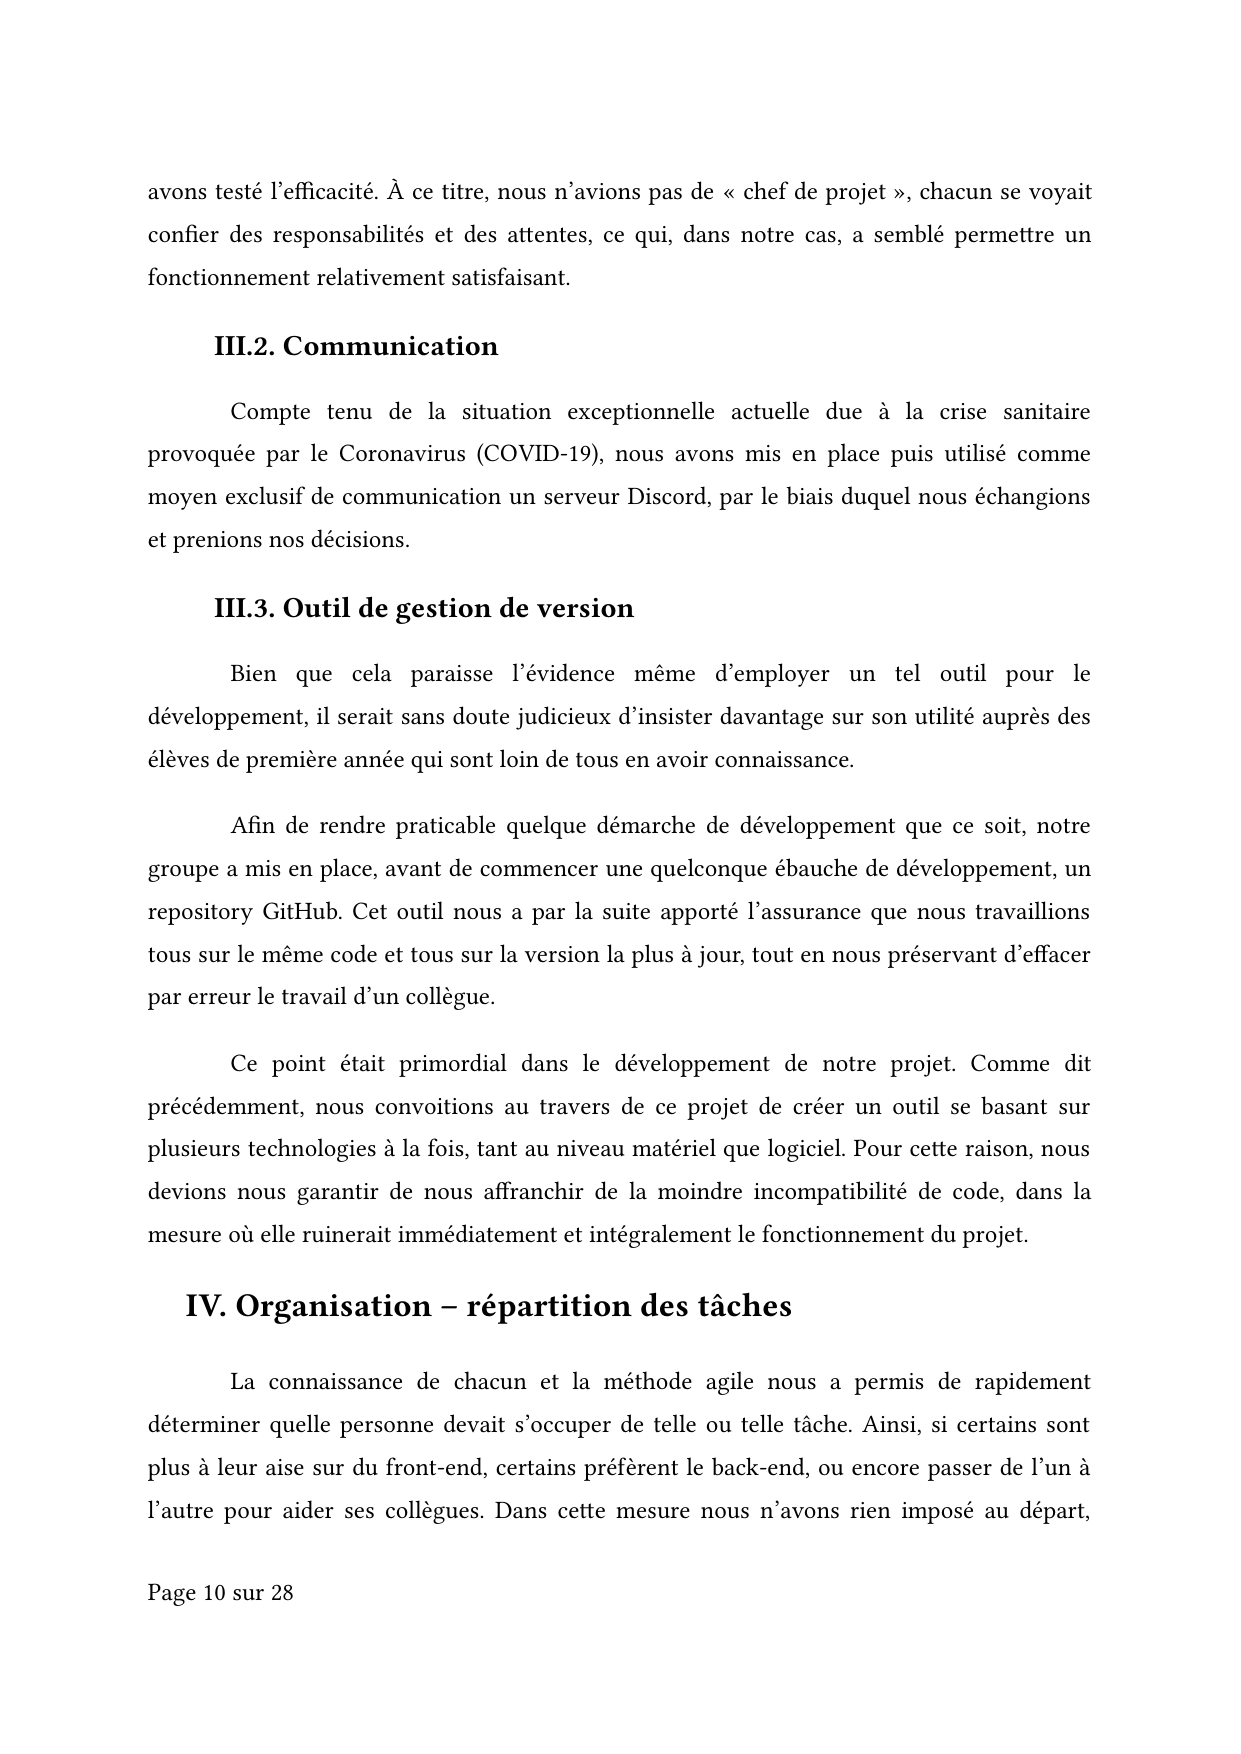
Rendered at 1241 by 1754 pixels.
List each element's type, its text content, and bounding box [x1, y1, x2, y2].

text Ce point était primordial dans le développement de notre projet. Comme dit précédemment, nous convoitions au travers de ce projet de créer un outil se basant sur plusieurs technologies à la fois, tant au niveau matériel que logiciel. Pour cette raison, nous devions nous garantir de nous affranchir de la moindre incompatibilité de code, dans la mesure où elle ruinerait immédiatement et intégralement le fonctionnement du projet. [148, 1049, 1093, 1249]
text La connaissance de chacun et la méthode agile nous a permis de rapidement déterminer quelle personne devait s’occuper de telle ou telle tâche. Ainsi, si certains sont plus à leur aise sur du front-end, certains préfèrent le back-end, ou encore passer de l’un à l’autre pour aider ses collègues. Dans cette mesure nous n’avons rien imposé au départ, [148, 1367, 1093, 1524]
subtitle Organisation – répartition des tâches [177, 1287, 1093, 1324]
text avons testé l’efficacité. À ce titre, nous n’avions pas de « chef de projet », chacun se voyait confier des responsabilités et des attentes, ce qui, dans notre cas, a semblé permettre un fonctionnement relativement satisfaisant. [148, 177, 1093, 291]
subtitle Outil de gestion de version [148, 592, 1093, 625]
text Compte tenu de la situation exceptionnelle actuelle due à la crise sanitaire provoquée par le Coronavirus (COVID-19), nous avons mis en place puis utilisé comme moyen exclusif de communication un serveur Discord, par le biais duquel nous échangions et prenions nos décisions. [148, 397, 1093, 554]
subtitle Communication [148, 329, 1093, 362]
text Afin de rendre praticable quelque démarche de développement que ce soit, notre groupe a mis en place, avant de commencer une quelconque ébauche de développement, un repository GitHub. Cet outil nous a par la suite apporté l’assurance que nous travaillions tous sur le même code et tous sur la version la plus à jour, tout en nous préservant d’effacer par erreur le travail d’un collègue. [148, 811, 1093, 1011]
text Bien que cela paraisse l’évidence même d’employer un tel outil pour le développement, il serait sans doute judicieux d’insister davantage sur son utilité auprès des élèves de première année qui sont loin de tous en avoir connaissance. [148, 659, 1093, 773]
